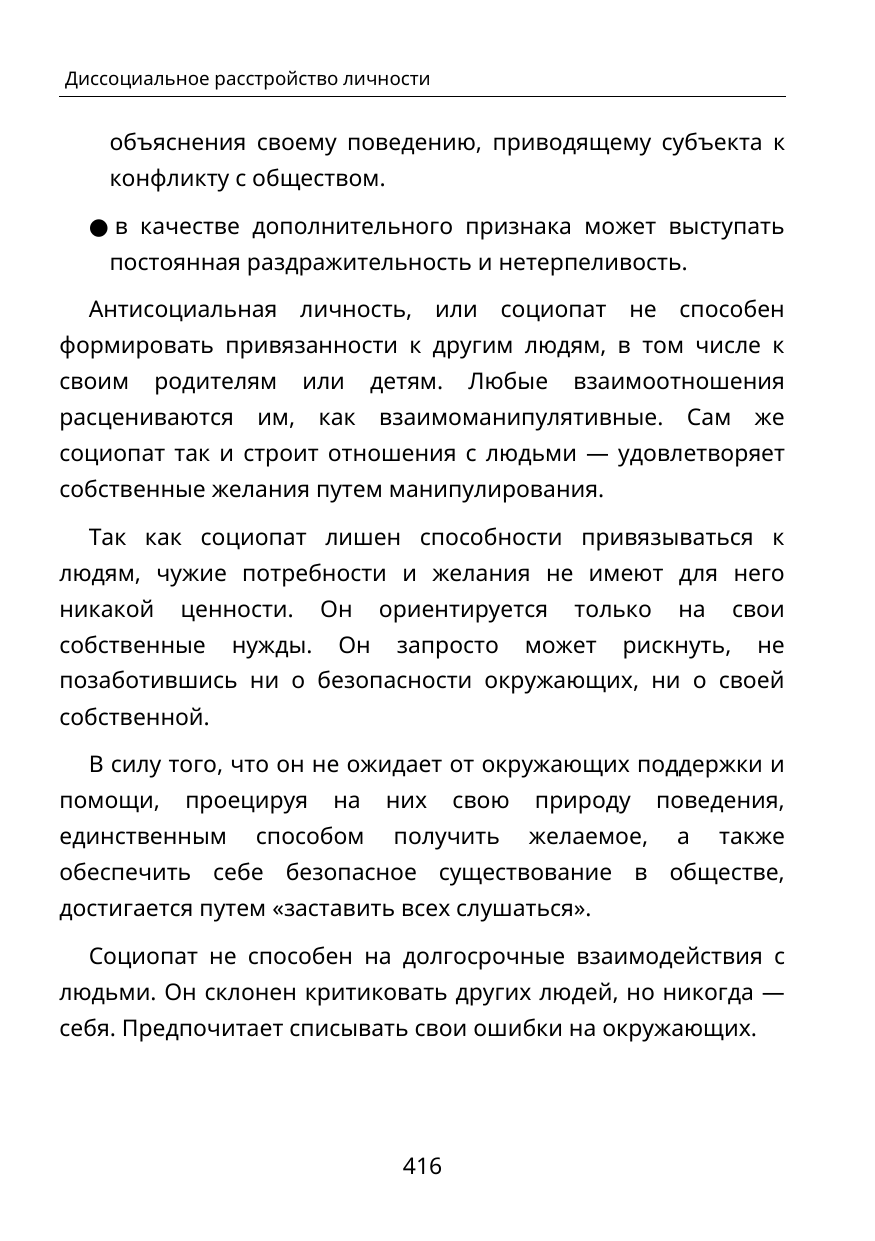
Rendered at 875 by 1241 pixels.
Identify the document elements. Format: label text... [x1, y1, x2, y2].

text В силу того, что он не ожидает от окружающих поддержки и помощи, проецируя на них свою природу поведения, единственным способом получить желаемое, а также обеспечить себе безопасное существование в обществе, достигается путем «заставить всех слушаться». [59, 748, 786, 923]
text Так как социопат лишен способности привязываться к людям, чужие потребности и желания не имеют для него никакой ценности. Он ориентируется только на свои собственные нужды. Он запросто может рискнуть, не позаботившись ни о безопасности окружающих, ни о своей собственной. [59, 521, 786, 732]
list объяснения своему поведению, приводящему субъекта к конфликту с обществом. [88, 126, 786, 193]
list в качестве дополнительного признака может выступать постоянная раздражительность и нетерпеливость. [88, 210, 786, 277]
text Антисоциальная личность, или социопат не способен формировать привязанности к другим людям, в том числе к своим родителям или детям. Любые взаимоотношения расцениваются им, как взаимоманипулятивные. Сам же социопат так и строит отношения с людьми — удовлетворяет собственные желания путем манипулирования. [59, 293, 786, 504]
text Социопат не способен на долгосрочные взаимодействия с людьми. Он склонен критиковать других людей, но никогда — себя. Предпочитает списывать свои ошибки на окружающих. [59, 939, 786, 1043]
